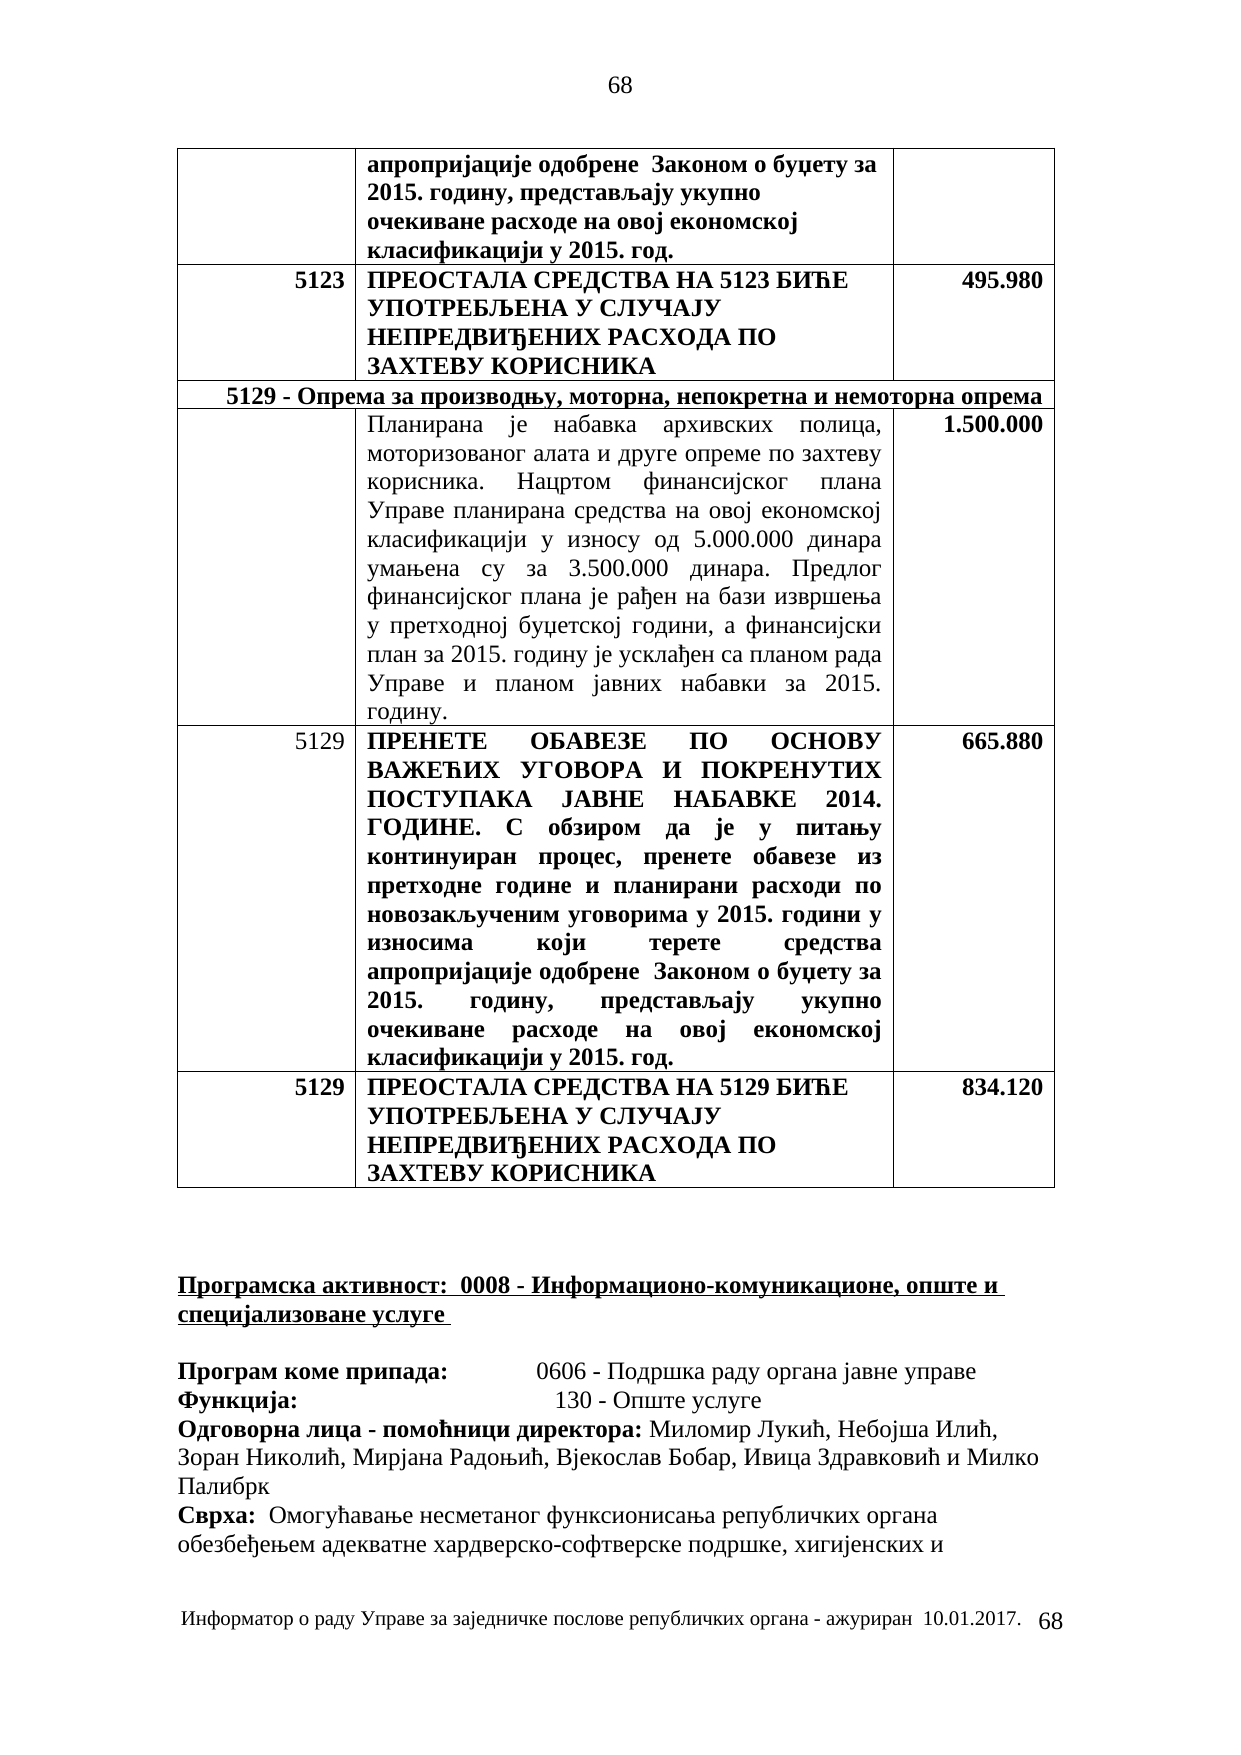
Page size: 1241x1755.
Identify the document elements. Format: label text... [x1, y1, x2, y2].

table_cell 5129 [178, 726, 355, 1071]
table_cell 495.980 [894, 265, 1054, 380]
table_cell [178, 149, 355, 264]
table_cell ПРЕОСТАЛА СРЕДСТВА НА 5129 БИЋЕ УПОТРЕБЉЕНА У СЛУЧАЈУ НЕПРЕДВИЂЕНИХ РАСХОДА ПО ЗАХТЕВУ КОРИСНИКА [356, 1072, 893, 1187]
table_cell [178, 409, 355, 725]
table_cell Планирана је набавка архивских полица, моторизованог алата и друге опреме по захтеву корисника. Нацртом финансијског плана Управе планирана средства на овој економској класификацији у износу од 5.000.000 динара умањена су за 3.500.000 динара. Предлог финансијског плана је рађен на бази извршења у претходној буџетској години, а финансијски план за 2015. годину је усклађен са планом рада Управе и планом јавних набавки за 2015. годину. [356, 409, 893, 725]
table_cell 5129 [178, 1072, 355, 1187]
text Програм коме припада: 0606 - Подршка раду органа јавне управе Функција: 130 - Опште услуге Одговорна лица - помоћници директора: Миломир Лукић, Небојша Илић, Зоран Николић, Мирјана Радоњић, Вјекослав Бобар, Ивица Здравковић и Милко Палибрк Сврха: Омогућавање несметаног функсионисања републичких органа обезбеђењем адекватне хардверско-софтверске подршке, хигијенских и [177, 1327, 1063, 1557]
table_cell 5129 - Опрема за производњу, моторна, непокретна и немоторна опрема [178, 381, 1054, 408]
table_cell 5123 [178, 265, 355, 380]
table_cell ПРЕНЕТЕ ОБАВЕЗЕ ПО ОСНОВУ ВАЖЕЋИХ УГОВОРА И ПОКРЕНУТИХ ПОСТУПАКА ЈАВНЕ НАБАВКЕ 2014. ГОДИНЕ. С обзиром да је у питању континуиран процес, пренете обавезе из претходне године и планирани расходи по новозакљученим уговорима у 2015. години у износима који терете средства апропријације одобрене Законом о буџету за 2015. годину, представљају укупно очекиване расходе на овој економској класификацији у 2015. год. [356, 726, 893, 1071]
text Програмска активност: 0008 - Информационо-комуникационе, опште и специјализоване услуге [177, 1270, 1063, 1327]
table_cell 834.120 [894, 1072, 1054, 1187]
table_cell 665.880 [894, 726, 1054, 1071]
table_cell [894, 149, 1054, 264]
table_cell ПРЕОСТАЛА СРЕДСТВА НА 5123 БИЋЕ УПОТРЕБЉЕНА У СЛУЧАЈУ НЕПРЕДВИЂЕНИХ РАСХОДА ПО ЗАХТЕВУ КОРИСНИКА [356, 265, 893, 380]
table_cell 1.500.000 [894, 409, 1054, 725]
table_cell апропријације одобрене Законом о буџету за 2015. годину, представљају укупно очекиване расходе на овој економској класификацији у 2015. год. [356, 149, 893, 264]
